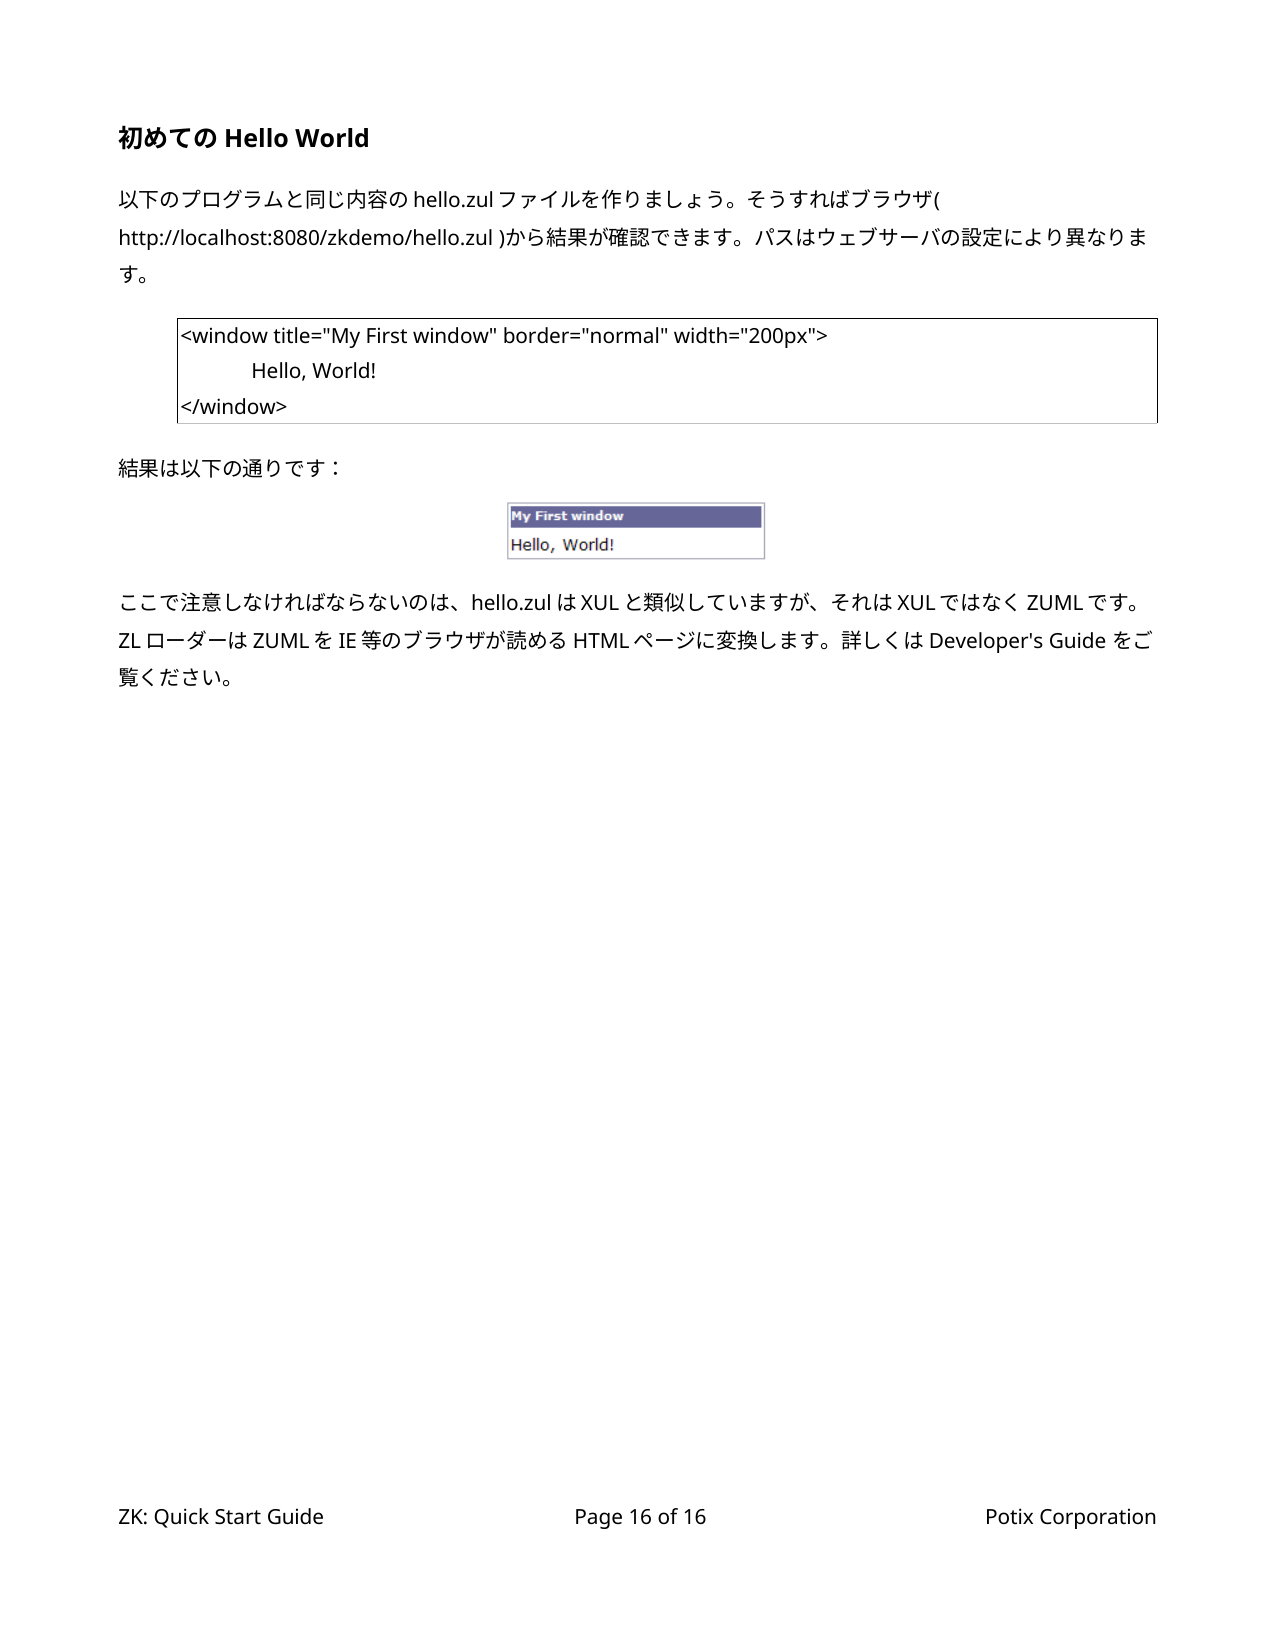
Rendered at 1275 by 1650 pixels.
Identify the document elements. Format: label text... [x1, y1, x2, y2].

text <window title="My First window" border="normal" width="200px"> Hello, World! </window> [178, 319, 1157, 423]
text 以下のプログラムと同じ内容のhello.zulファイルを作りましょう。そうすればブラウザ( http://localhost:8080/zkdemo/hello.zul )から結果が確認できます。パスはウェブサーバの設定により異なります。 [118, 184, 1157, 289]
subtitle 初めての Hello World [118, 118, 1157, 154]
text 結果は以下の通りです： [118, 452, 1157, 482]
picture [506, 500, 769, 562]
text ここで注意しなければならないのは、hello.zulはXULと類似していますが、それはXULではなくZUMLです。ZLローダーはZUMLをIE等のブラウザが読めるHTMLページに変換します。詳しくは Developer's Guide をご覧ください。 [118, 512, 1157, 692]
